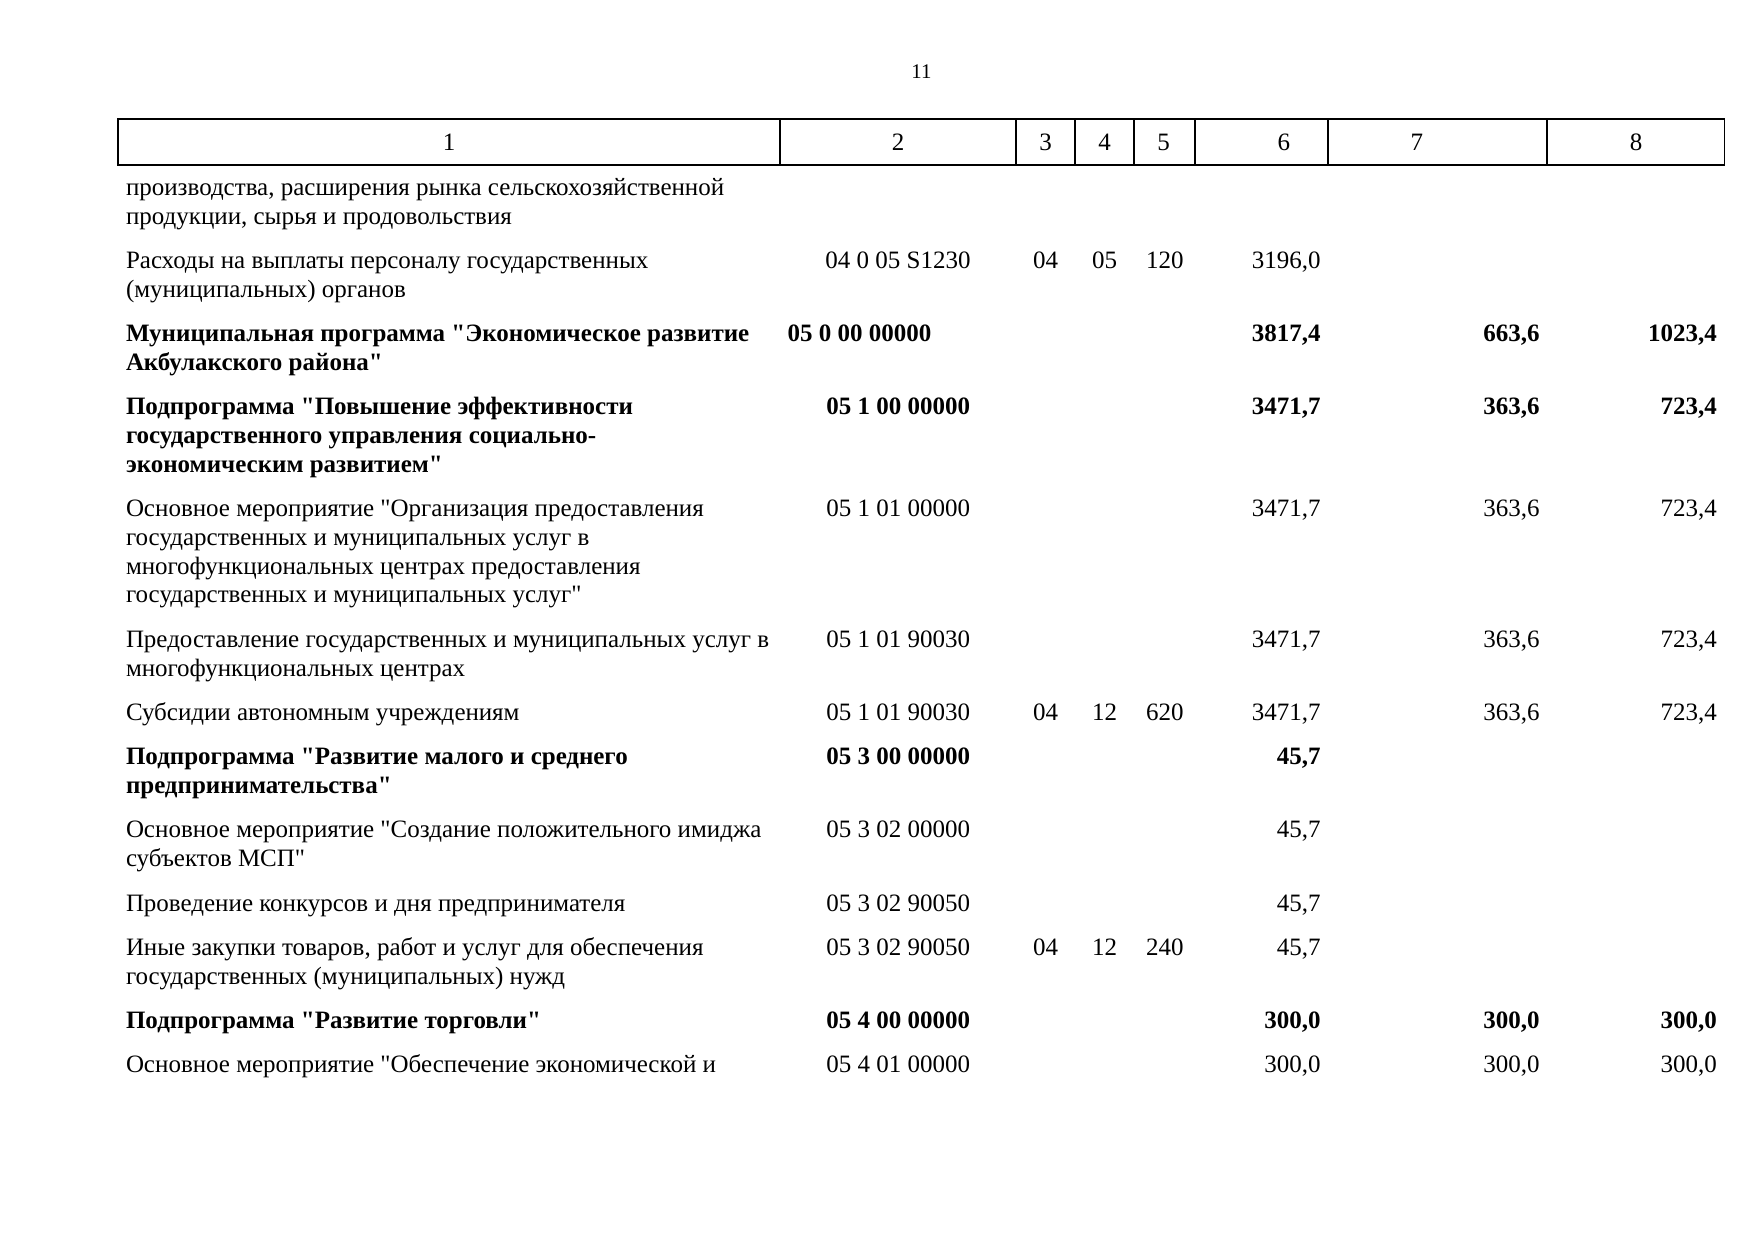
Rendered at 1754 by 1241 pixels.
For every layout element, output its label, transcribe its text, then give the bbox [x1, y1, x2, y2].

table_cell [1016, 616, 1075, 689]
table_cell 240 [1134, 924, 1195, 997]
table_cell 723,4 [1547, 616, 1724, 689]
table_cell 300,0 [1328, 997, 1547, 1042]
table_cell [1016, 1042, 1075, 1086]
table_cell [1075, 807, 1134, 880]
table_cell 300,0 [1328, 1042, 1547, 1086]
table_cell [1134, 485, 1195, 616]
table_header 4 [1083, 128, 1126, 156]
table_cell [1328, 237, 1547, 310]
table_cell 663,6 [1328, 310, 1547, 383]
table_header 2 [788, 128, 1008, 156]
table_cell 45,7 [1195, 924, 1328, 997]
table_cell [1134, 880, 1195, 924]
table_cell Подпрограмма "Развитие малого и среднего предпринимательства" [118, 734, 780, 807]
table_cell 05 4 01 00000 [780, 1042, 1016, 1086]
table_cell 3471,7 [1195, 384, 1328, 485]
table_cell 05 3 02 90050 [780, 924, 1016, 997]
table_header 1 [126, 128, 772, 156]
table_cell 05 1 00 00000 [780, 384, 1016, 485]
table_cell Муниципальная программа "Экономическое развитие Акбулакского района" [118, 310, 780, 383]
table_cell Основное мероприятие "Организация предоставления государственных и муниципальных услуг в многофункциональных центрах предоставления государственных и муниципальных услуг" [118, 485, 780, 616]
table_cell [1075, 384, 1134, 485]
table_cell [1195, 166, 1328, 237]
table_cell [1134, 807, 1195, 880]
table_cell [1547, 807, 1724, 880]
table_cell [1075, 310, 1134, 383]
table_cell 04 0 05 S1230 [780, 237, 1016, 310]
table_cell 300,0 [1195, 1042, 1328, 1086]
table_cell [1075, 880, 1134, 924]
table_header [1548, 120, 1724, 164]
table_cell 05 1 01 00000 [780, 485, 1016, 616]
table_cell [1075, 734, 1134, 807]
table_header [1017, 120, 1074, 164]
table_header 6 [1203, 128, 1327, 156]
table_header [1135, 120, 1194, 164]
table_cell [1016, 880, 1075, 924]
table_header [1329, 120, 1546, 164]
table_cell [1016, 166, 1075, 237]
table_cell 05 3 00 00000 [780, 734, 1016, 807]
table_cell 363,6 [1328, 689, 1547, 733]
table_header 7 [1336, 128, 1497, 156]
table_cell [1016, 997, 1075, 1042]
table_cell [1075, 1042, 1134, 1086]
table_cell 05 3 02 90050 [780, 880, 1016, 924]
table_cell 300,0 [1547, 997, 1724, 1042]
table_cell Подпрограмма "Развитие торговли" [118, 997, 780, 1042]
table_header 3 [1024, 128, 1067, 156]
table_cell 3817,4 [1195, 310, 1328, 383]
table_cell 04 [1016, 924, 1075, 997]
table_cell [1328, 166, 1547, 237]
table_header 8 [1555, 128, 1716, 156]
table_cell [1075, 166, 1134, 237]
table_cell Субсидии автономным учреждениям [118, 689, 780, 733]
table_cell 3471,7 [1195, 689, 1328, 733]
table_cell 05 0 00 00000 [780, 310, 1016, 383]
table_cell 1023,4 [1547, 310, 1724, 383]
table_cell 05 [1075, 237, 1134, 310]
table_cell 723,4 [1547, 689, 1724, 733]
table_cell Основное мероприятие "Обеспечение экономической и [118, 1042, 780, 1086]
table_cell 45,7 [1195, 880, 1328, 924]
table_header [119, 120, 779, 164]
table_cell 05 1 01 90030 [780, 616, 1016, 689]
table_cell 363,6 [1328, 616, 1547, 689]
table_header [781, 120, 1015, 164]
table_cell 300,0 [1547, 1042, 1724, 1086]
table_cell [1547, 237, 1724, 310]
table_cell [1134, 997, 1195, 1042]
table_cell 04 [1016, 689, 1075, 733]
table_cell [1547, 166, 1724, 237]
table_cell 12 [1075, 689, 1134, 733]
table_cell Основное мероприятие "Создание положительного имиджа субъектов МСП" [118, 807, 780, 880]
table_cell 45,7 [1195, 807, 1328, 880]
table_cell 723,4 [1547, 384, 1724, 485]
table_cell [1328, 734, 1547, 807]
table_cell [1134, 1042, 1195, 1086]
table_cell 120 [1134, 237, 1195, 310]
table_cell [780, 166, 1016, 237]
table_header 5 [1142, 128, 1185, 156]
table_cell [1328, 880, 1547, 924]
table_cell [1016, 807, 1075, 880]
table_cell [1016, 310, 1075, 383]
table_cell производства, расширения рынка сельскохозяйственной продукции, сырья и продовольствия [118, 166, 780, 237]
table_cell [1134, 616, 1195, 689]
table_cell 620 [1134, 689, 1195, 733]
table_cell [1547, 880, 1724, 924]
table_cell [1075, 485, 1134, 616]
table_cell 3471,7 [1195, 485, 1328, 616]
table_cell 05 3 02 00000 [780, 807, 1016, 880]
table_cell Расходы на выплаты персоналу государственных (муниципальных) органов [118, 237, 780, 310]
table_cell Подпрограмма "Повышение эффективности государственного управления социально-экономическим развитием" [118, 384, 780, 485]
table_cell [1016, 734, 1075, 807]
table_cell 04 [1016, 237, 1075, 310]
table_cell [1075, 616, 1134, 689]
table_cell [1075, 997, 1134, 1042]
table_cell Иные закупки товаров, работ и услуг для обеспечения государственных (муниципальных) нужд [118, 924, 780, 997]
table_cell 05 1 01 90030 [780, 689, 1016, 733]
table_cell [1134, 166, 1195, 237]
table_cell [1134, 734, 1195, 807]
table_cell Предоставление государственных и муниципальных услуг в многофункциональных центрах [118, 616, 780, 689]
table_cell [1328, 924, 1547, 997]
table_cell 12 [1075, 924, 1134, 997]
table_cell [1134, 384, 1195, 485]
table_cell 45,7 [1195, 734, 1328, 807]
table_cell 3196,0 [1195, 237, 1328, 310]
table_cell 363,6 [1328, 384, 1547, 485]
table_header [1076, 120, 1133, 164]
table_cell [1016, 485, 1075, 616]
table_cell 723,4 [1547, 485, 1724, 616]
table_cell 363,6 [1328, 485, 1547, 616]
table_cell 300,0 [1195, 997, 1328, 1042]
table_cell [1547, 924, 1724, 997]
table_header [1196, 120, 1327, 164]
table_cell [1134, 310, 1195, 383]
table_cell 3471,7 [1195, 616, 1328, 689]
table_cell [1328, 807, 1547, 880]
table_cell [1547, 734, 1724, 807]
table_cell 05 4 00 00000 [780, 997, 1016, 1042]
table_cell [1016, 384, 1075, 485]
table_cell Проведение конкурсов и дня предпринимателя [118, 880, 780, 924]
